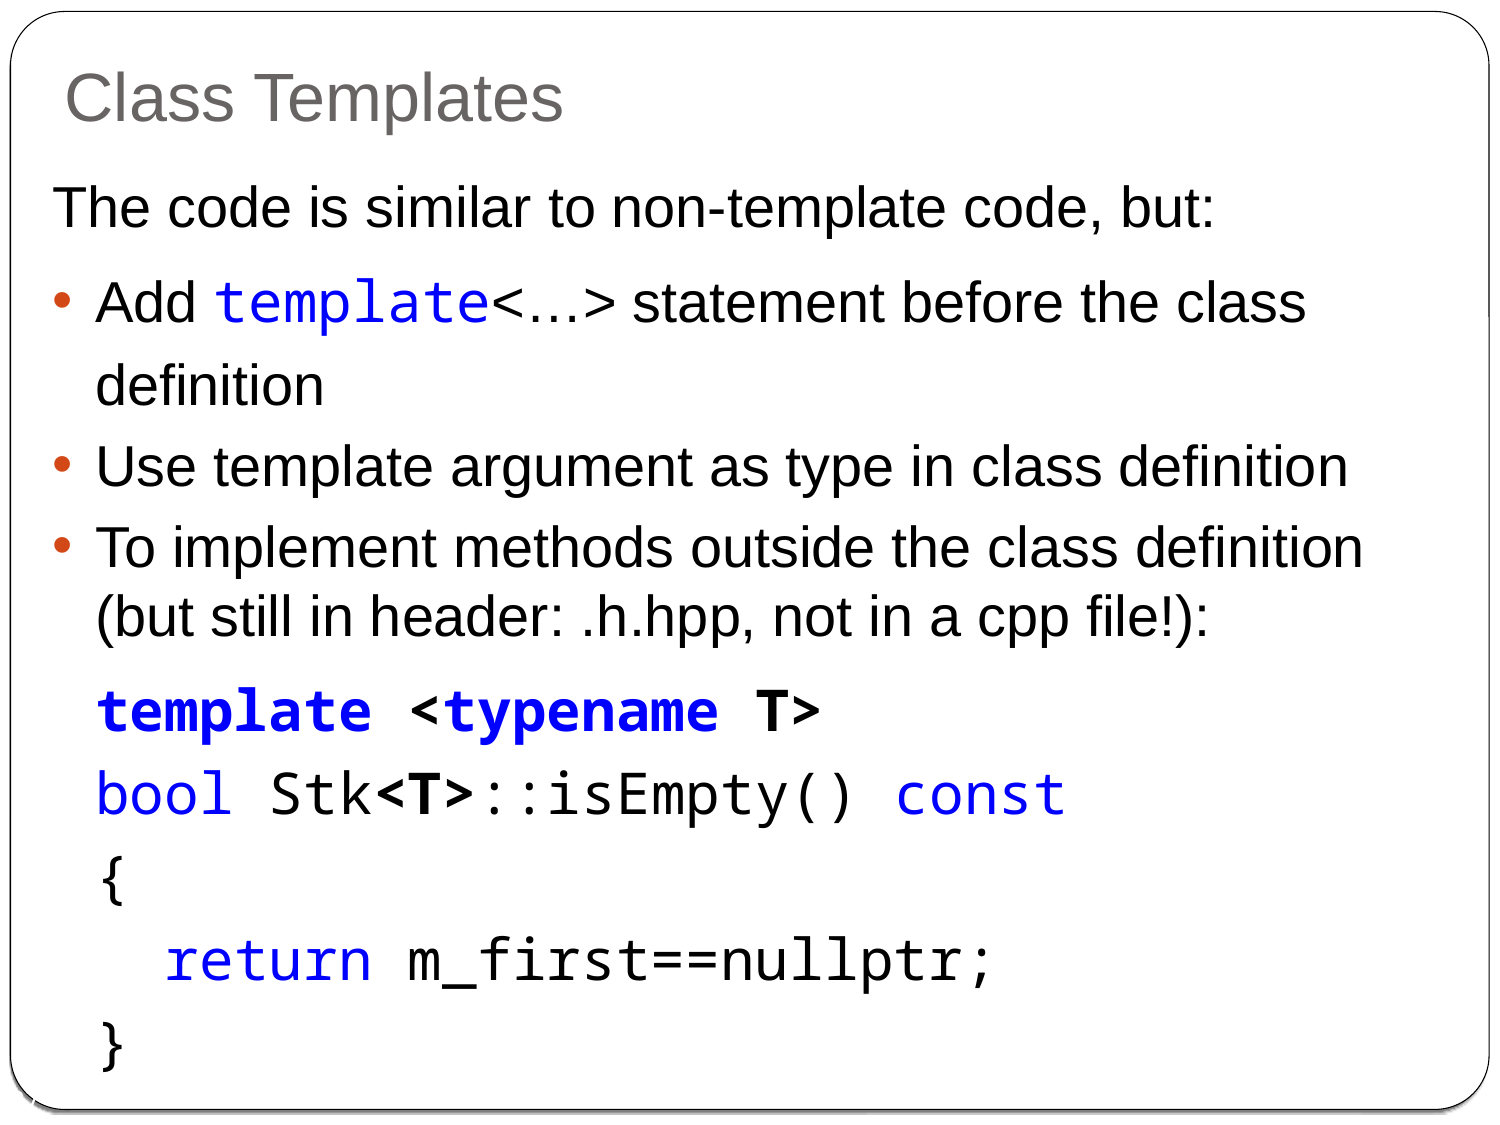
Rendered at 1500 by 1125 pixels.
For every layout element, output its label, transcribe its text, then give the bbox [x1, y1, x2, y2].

slide_number [0, 1074, 50, 1125]
title Class Templates [50, 45, 1450, 150]
list The code is similar to non-template code, but: Add template<…> statement before the class definition Use template argument as type in class definition To implement methods outside the class definition (but still in header: .h.hpp, not in a cpp file!): template <typename T> bool Stk<T>::isEmpty() const { return m_first==nullptr; } [37, 162, 1463, 1088]
